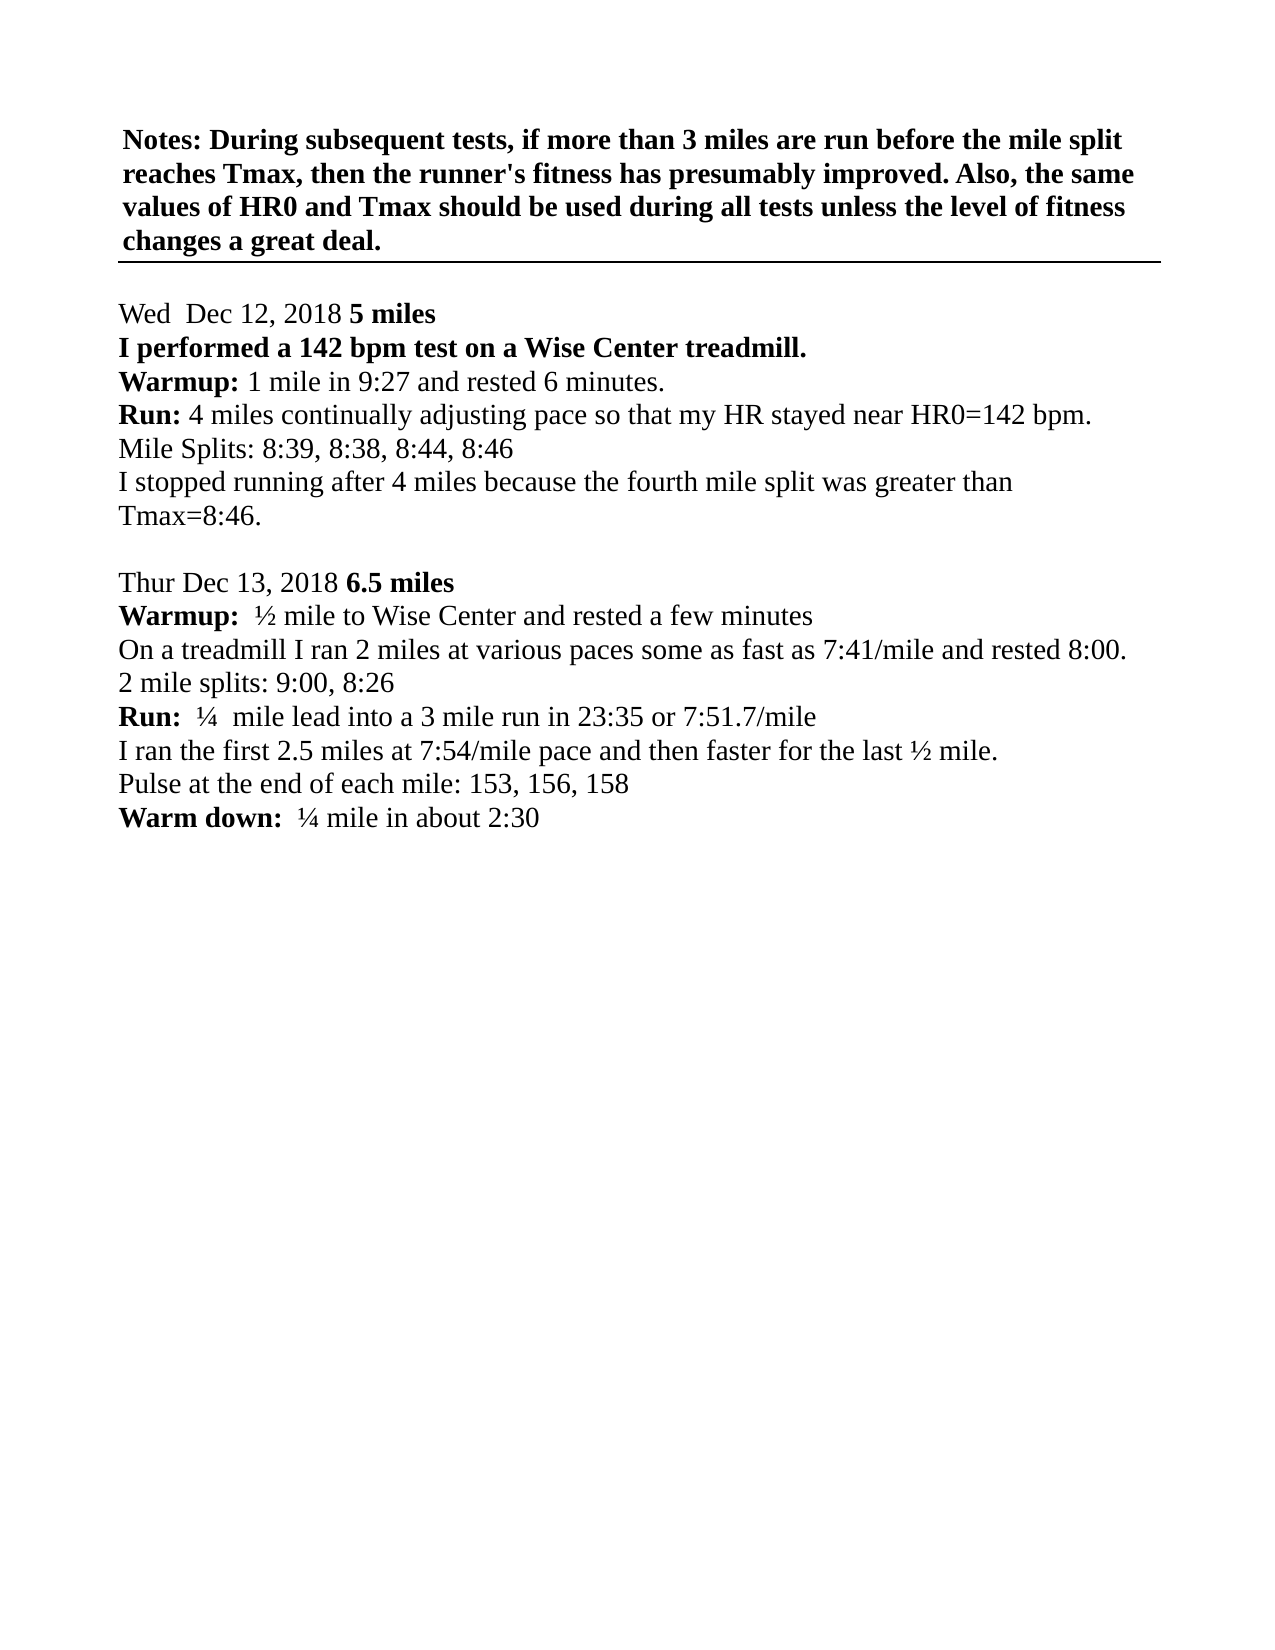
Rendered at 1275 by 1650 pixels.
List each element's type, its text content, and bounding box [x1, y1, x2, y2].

list Notes: During subsequent tests, if more than 3 miles are run before the mile split reaches Tmax, then the runner's fitness has presumably improved. Also, the same values of HR0 and Tmax should be used during all tests unless the level of fitness changes a great deal. [118, 118, 1161, 261]
text I ran the first 2.5 miles at 7:54/mile pace and then faster for the last ½ mile. [118, 733, 1161, 766]
text Warmup: ½ mile to Wise Center and rested a few minutes [118, 598, 1161, 632]
text Pulse at the end of each mile: 153, 156, 158 [118, 766, 1161, 800]
text I performed a 142 bpm test on a Wise Center treadmill. [118, 330, 1161, 364]
text On a treadmill I ran 2 miles at various paces some as fast as 7:41/mile and rested 8:00. [118, 632, 1161, 666]
text Thur Dec 13, 2018 6.5 miles [118, 565, 1161, 598]
text Warmup: 1 mile in 9:27 and rested 6 minutes. [118, 364, 1161, 397]
text Mile Splits: 8:39, 8:38, 8:44, 8:46 [118, 431, 1161, 464]
text Warm down: ¼ mile in about 2:30 [118, 800, 1161, 833]
text Wed Dec 12, 2018 5 miles [118, 297, 1161, 330]
text 2 mile splits: 9:00, 8:26 [118, 666, 1161, 699]
text I stopped running after 4 miles because the fourth mile split was greater than Tmax=8:46. [118, 464, 1161, 531]
text Run: 4 miles continually adjusting pace so that my HR stayed near HR0=142 bpm. [118, 397, 1161, 431]
text Run: ¼ mile lead into a 3 mile run in 23:35 or 7:51.7/mile [118, 699, 1161, 733]
